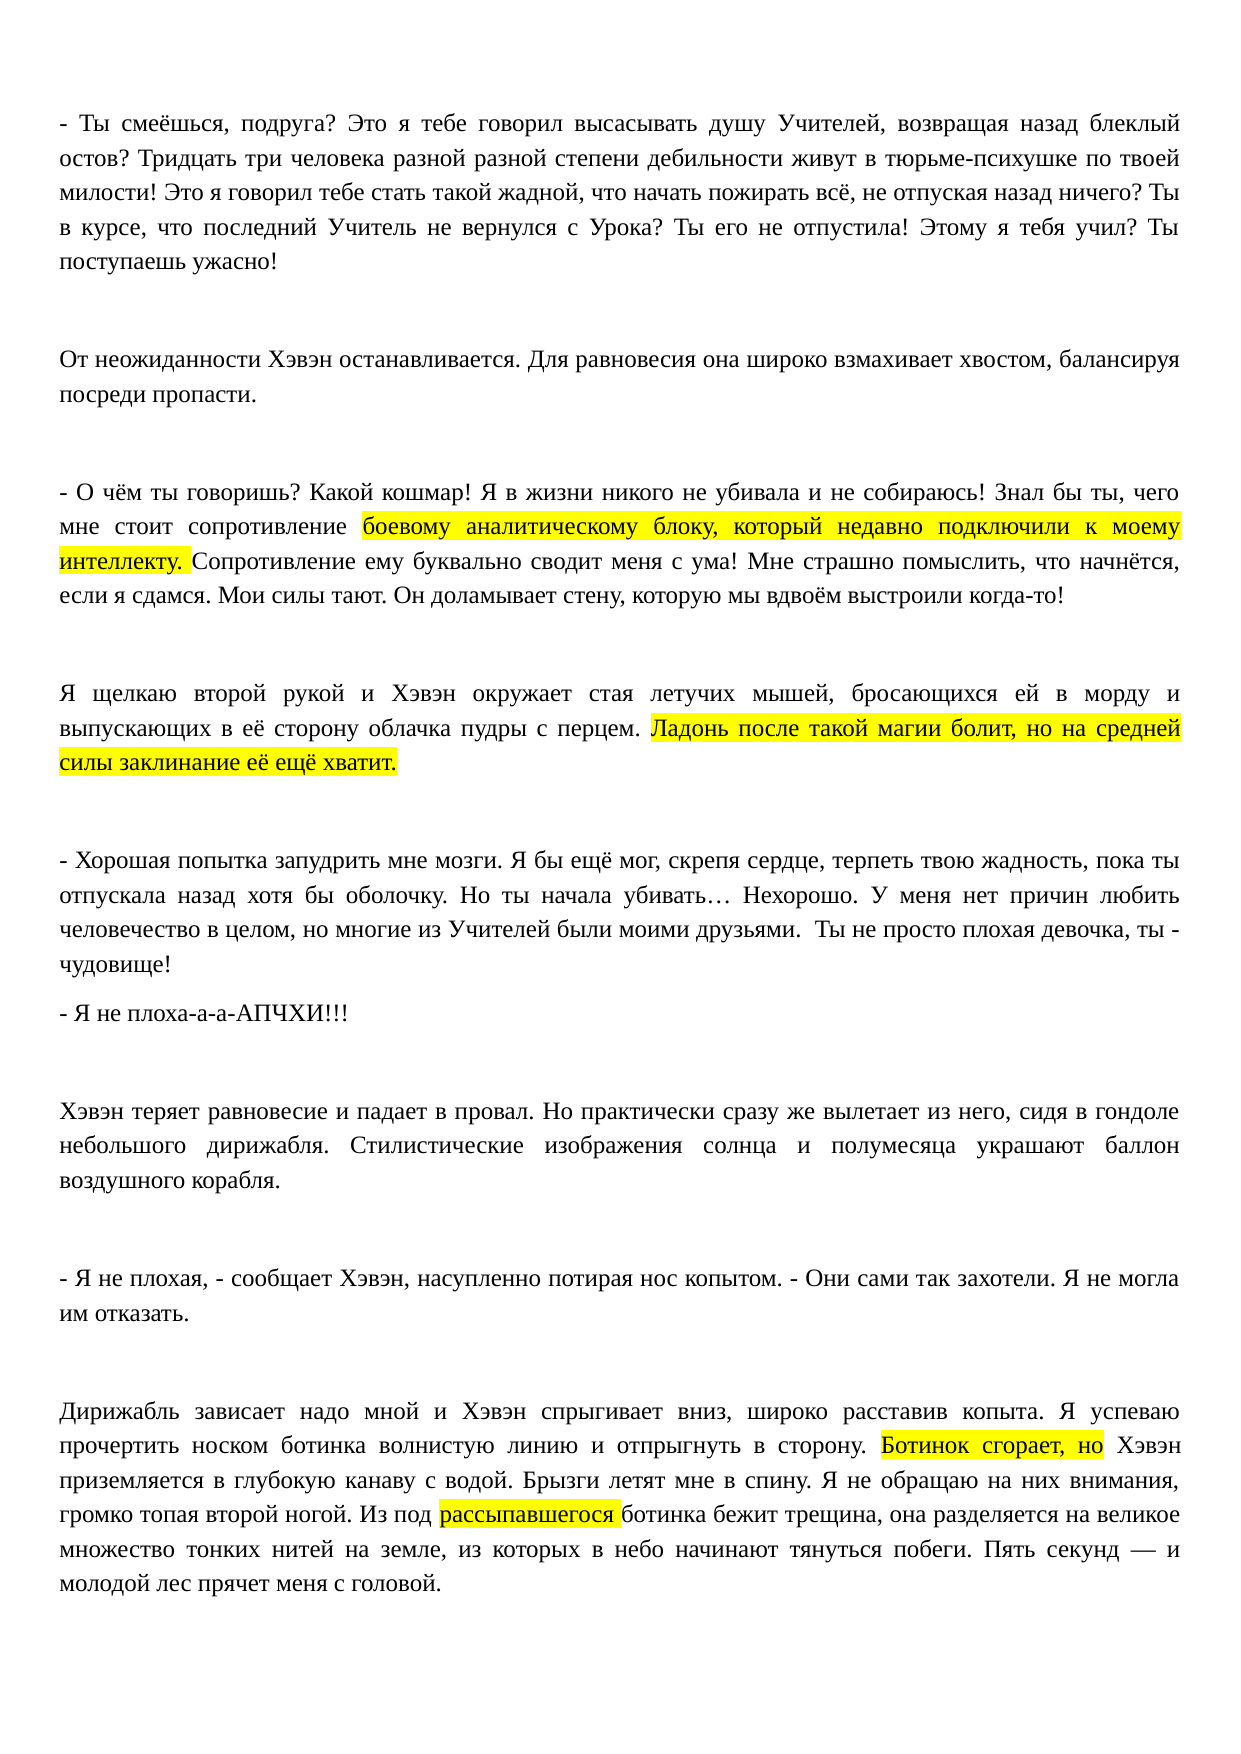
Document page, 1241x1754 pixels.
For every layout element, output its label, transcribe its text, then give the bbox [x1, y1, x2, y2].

text Я щелкаю второй рукой и Хэвэн окружает стая летучих мышей, бросающихся ей в морду и выпускающих в её сторону облачка пудры с перцем. Ладонь после такой магии болит, но на средней силы заклинание её ещё хватит. [59, 678, 1181, 776]
text - Я не плохая, - сообщает Хэвэн, насупленно потирая нос копытом. - Они сами так захотели. Я не могла им отказать. [59, 1263, 1181, 1326]
text Хэвэн теряет равновесие и падает в провал. Но практически сразу же вылетает из него, сидя в гондоле небольшого дирижабля. Стилистические изображения солнца и полумесяца украшают баллон воздушного корабля. [59, 1096, 1181, 1194]
text - О чём ты говоришь? Какой кошмар! Я в жизни никого не убивала и не собираюсь! Знал бы ты, чего мне стоит сопротивление боевому аналитическому блоку, который недавно подключили к моему интеллекту. Сопротивление ему буквально сводит меня с ума! Мне страшно помыслить, что начнётся, если я сдамся. Мои силы тают. Он доламывает стену, которую мы вдвоём выстроили когда-то! [59, 477, 1181, 609]
text - Я не плоха-а-а-АПЧХИ!!! [59, 998, 1181, 1027]
text Дирижабль зависает надо мной и Хэвэн спрыгивает вниз, широко расставив копыта. Я успеваю прочертить носком ботинка волнистую линию и отпрыгнуть в сторону. Ботинок сгорает, но Хэвэн приземляется в глубокую канаву с водой. Брызги летят мне в спину. Я не обращаю на них внимания, громко топая второй ногой. Из под рассыпавшегося ботинка бежит трещина, она разделяется на великое множество тонких нитей на земле, из которых в небо начинают тянуться побеги. Пять секунд — и молодой лес прячет меня с головой. [59, 1396, 1181, 1597]
text От неожиданности Хэвэн останавливается. Для равновесия она широко взмахивает хвостом, балансируя посреди пропасти. [59, 344, 1181, 407]
text - Ты смеёшься, подруга? Это я тебе говорил высасывать душу Учителей, возвращая назад блеклый остов? Тридцать три человека разной разной степени дебильности живут в тюрьме-психушке по твоей милости! Это я говорил тебе стать такой жадной, что начать пожирать всё, не отпуская назад ничего? Ты в курсе, что последний Учитель не вернулся с Урока? Ты его не отпустила! Этому я тебя учил? Ты поступаешь ужасно! [59, 108, 1181, 275]
text - Хорошая попытка запудрить мне мозги. Я бы ещё мог, скрепя сердце, терпеть твою жадность, пока ты отпускала назад хотя бы оболочку. Но ты начала убивать… Нехорошо. У меня нет причин любить человечество в целом, но многие из Учителей были моими друзьями. Ты не просто плохая девочка, ты - чудовище! [59, 845, 1181, 978]
